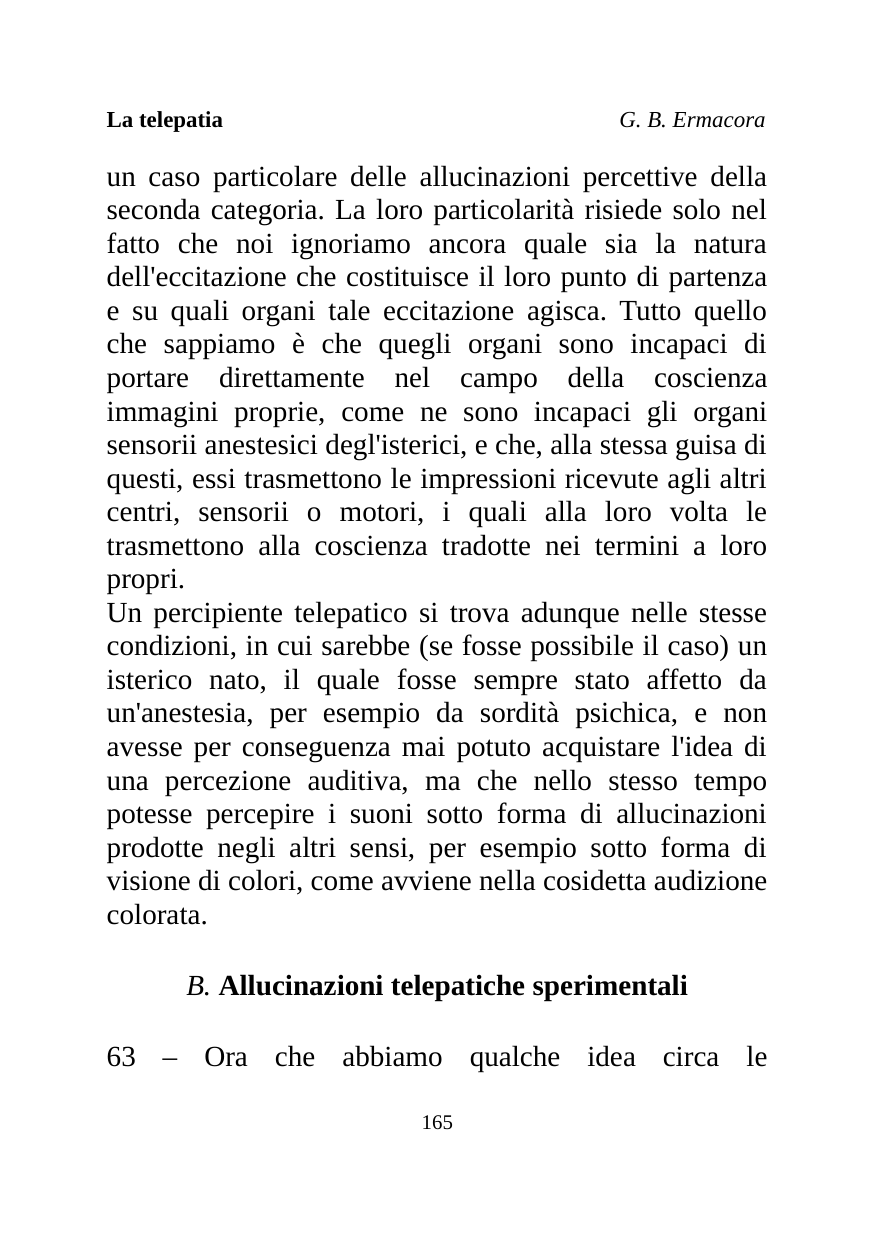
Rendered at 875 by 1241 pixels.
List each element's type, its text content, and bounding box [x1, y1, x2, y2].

text un caso particolare delle allucinazioni percettive della seconda categoria. La loro particolarità risiede solo nel fatto che noi ignoriamo ancora quale sia la natura dell'eccitazione che costituisce il loro punto di partenza e su quali organi tale eccitazione agisca. Tutto quello che sappiamo è che quegli organi sono incapaci di portare direttamente nel campo della coscienza immagini proprie, come ne sono incapaci gli organi sensorii anestesici degl'isterici, e che, alla stessa guisa di questi, essi trasmettono le impressioni ricevute agli altri centri, sensorii o motori, i quali alla loro volta le trasmettono alla coscienza tradotte nei termini a loro propri. [106, 159, 768, 595]
text 63 – Ora che abbiamo qualche idea circa le [106, 1039, 768, 1072]
subtitle B. Allucinazioni telepatiche sperimentali [106, 968, 768, 1001]
text Un percipiente telepatico si trova adunque nelle stesse condizioni, in cui sarebbe (se fosse possibile il caso) un isterico nato, il quale fosse sempre stato affetto da un'anestesia, per esempio da sordità psichica, e non avesse per conseguenza mai potuto acquistare l'idea di una percezione auditiva, ma che nello stesso tempo potesse percepire i suoni sotto forma di allucinazioni prodotte negli altri sensi, per esempio sotto forma di visione di colori, come avviene nella cosidetta audizione colorata. [106, 595, 768, 930]
